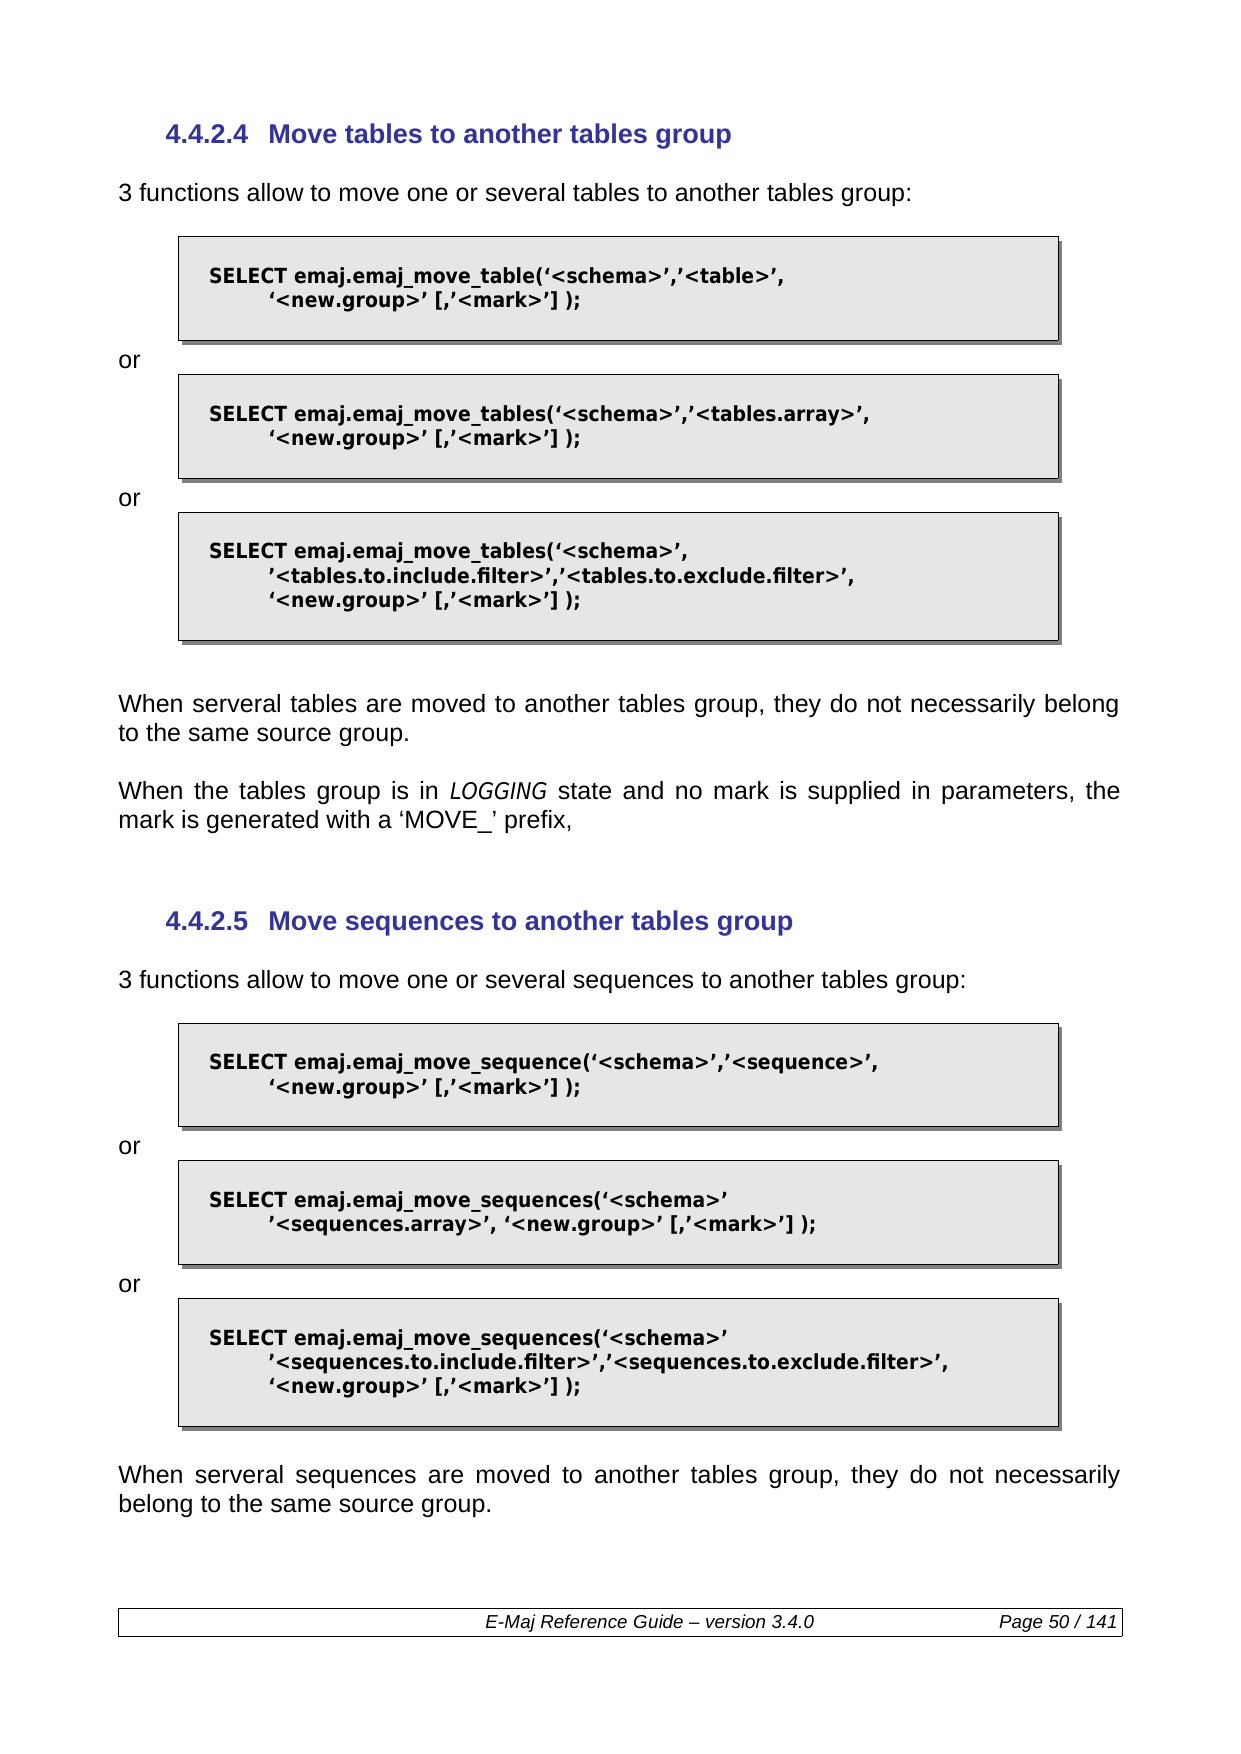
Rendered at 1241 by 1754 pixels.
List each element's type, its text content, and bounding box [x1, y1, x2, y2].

text When the tables group is in LOGGING state and no mark is supplied in parameters, the mark is generated with a ‘MOVE_’ prefix, [118, 776, 1122, 834]
text ‘<new.group>’ [,’<mark>’] ); [179, 285, 1058, 310]
text When serveral sequences are moved to another tables group, they do not necessarily belong to the same source group. [118, 1460, 1122, 1518]
text ‘<new.group>’ [,’<mark>’] ); [179, 423, 1058, 447]
text SELECT emaj.emaj_move_tables(‘<schema>’, [179, 536, 1058, 561]
text SELECT emaj.emaj_move_sequences(‘<schema>’ [179, 1185, 1058, 1209]
text SELECT emaj.emaj_move_tables(‘<schema>’,’<tables.array>’, [179, 398, 1058, 423]
text 3 functions allow to move one or several tables to another tables group: [118, 178, 1122, 207]
text SELECT emaj.emaj_move_sequences(‘<schema>’ [179, 1322, 1058, 1347]
text ’<tables.to.include.filter>’,’<tables.to.exclude.filter>’, [179, 561, 1058, 585]
text ‘<new.group>’ [,’<mark>’] ); [179, 1371, 1058, 1396]
text ’<sequences.array>’, ‘<new.group>’ [,’<mark>’] ); [179, 1209, 1058, 1234]
text ‘<new.group>’ [,’<mark>’] ); [179, 585, 1058, 610]
text or [118, 345, 1122, 374]
subtitle Move sequences to another tables group [165, 904, 1122, 935]
text or [118, 483, 1122, 512]
text When serveral tables are moved to another tables group, they do not necessarily belong to the same source group. [118, 688, 1122, 747]
text ’<sequences.to.include.filter>’,’<sequences.to.exclude.filter>’, [179, 1347, 1058, 1371]
text 3 functions allow to move one or several sequences to another tables group: [118, 964, 1122, 993]
text SELECT emaj.emaj_move_table(‘<schema>’,’<table>’, [179, 261, 1058, 285]
text or [118, 1269, 1122, 1298]
text or [118, 1131, 1122, 1160]
subtitle Move tables to another tables group [165, 118, 1122, 149]
text SELECT emaj.emaj_move_sequence(‘<schema>’,’<sequence>’, [179, 1047, 1058, 1072]
text ‘<new.group>’ [,’<mark>’] ); [179, 1072, 1058, 1096]
